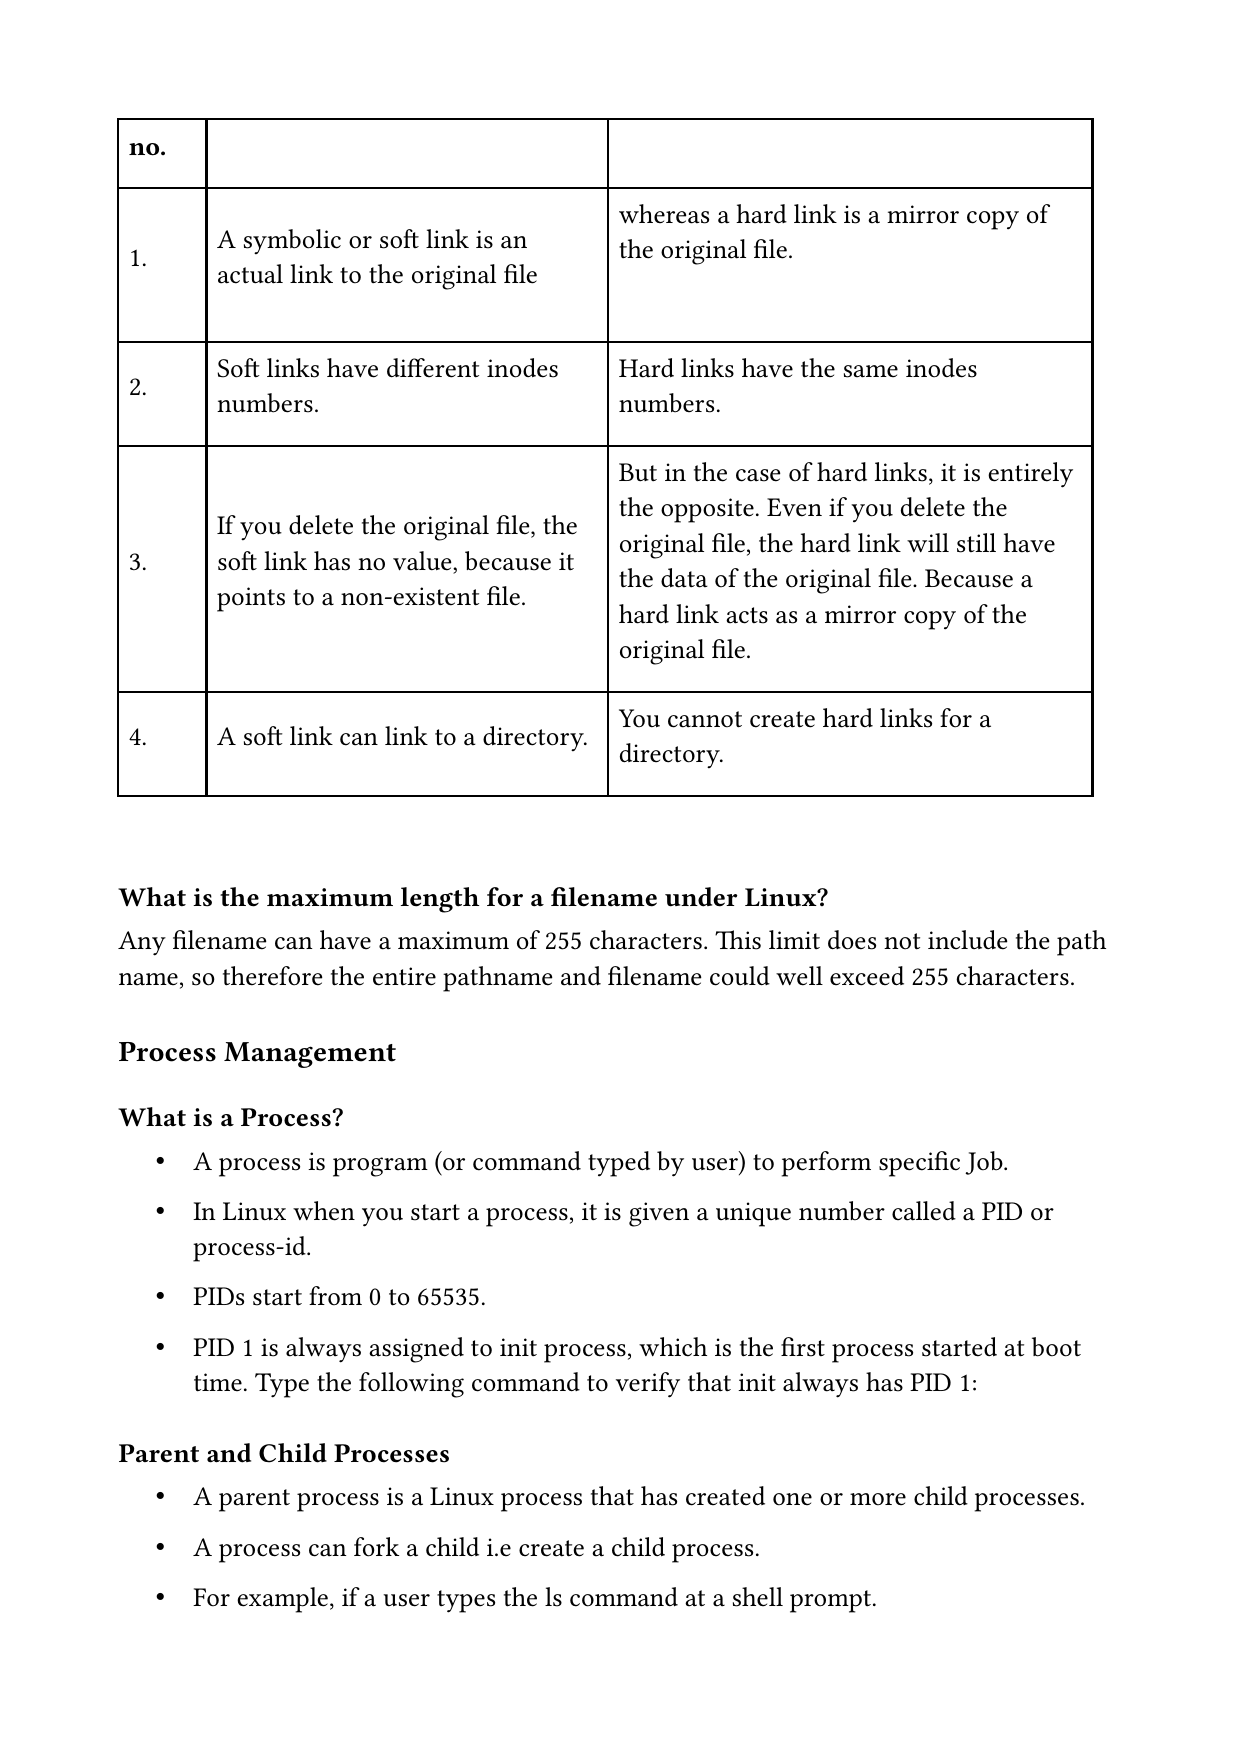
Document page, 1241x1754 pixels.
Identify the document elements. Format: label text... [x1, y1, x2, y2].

list PID 1 is always assigned to init process, which is the first process started at boot time. Type the following command to verify that init always has PID 1: [156, 1332, 1122, 1398]
list A process is program (or command typed by user) to perform specific Job. [156, 1146, 1122, 1177]
table_cell A soft link can link to a directory. [208, 693, 607, 794]
table_cell 1. [119, 189, 205, 341]
list In Linux when you start a process, it is given a unique number called a PID or process-id. [156, 1196, 1122, 1262]
table_cell 3. [119, 447, 205, 691]
table_cell 4. [119, 693, 205, 794]
table_cell 2. [119, 343, 205, 444]
table_cell You cannot create hard links for a directory. [609, 693, 1091, 794]
subtitle Parent and Child Processes [118, 1438, 1122, 1469]
table_cell A symbolic or soft link is an actual link to the original file [208, 189, 607, 341]
table_header no. [119, 120, 205, 187]
table_cell But in the case of hard links, it is entirely the opposite. Even if you delete the original file, the hard link will still have the data of the original file. Because a hard link acts as a mirror copy of the original file. [609, 447, 1091, 691]
table_cell Hard links have the same inodes numbers. [609, 343, 1091, 444]
table_cell whereas a hard link is a mirror copy of the original file. [609, 189, 1091, 341]
table_header [609, 120, 1091, 187]
list A parent process is a Linux process that has created one or more child processes. [156, 1482, 1122, 1512]
table_header [208, 120, 607, 187]
list For example, if a user types the ls command at a shell prompt. [156, 1582, 1122, 1613]
subtitle What is the maximum length for a filename under Linux? [118, 882, 1122, 913]
list A process can fork a child i.e create a child process. [156, 1532, 1122, 1563]
table_cell If you delete the original file, the soft link has no value, because it points to a non-existent file. [208, 447, 607, 691]
text Any filename can have a maximum of 255 characters. This limit does not include the path name, so therefore the entire pathname and filename could well exceed 255 characters. [118, 925, 1122, 992]
list PIDs start from 0 to 65535. [156, 1282, 1122, 1312]
table_cell Soft links have different inodes numbers. [208, 343, 607, 444]
subtitle What is a Process? [118, 1102, 1122, 1133]
subtitle Process Management [118, 1036, 1122, 1069]
